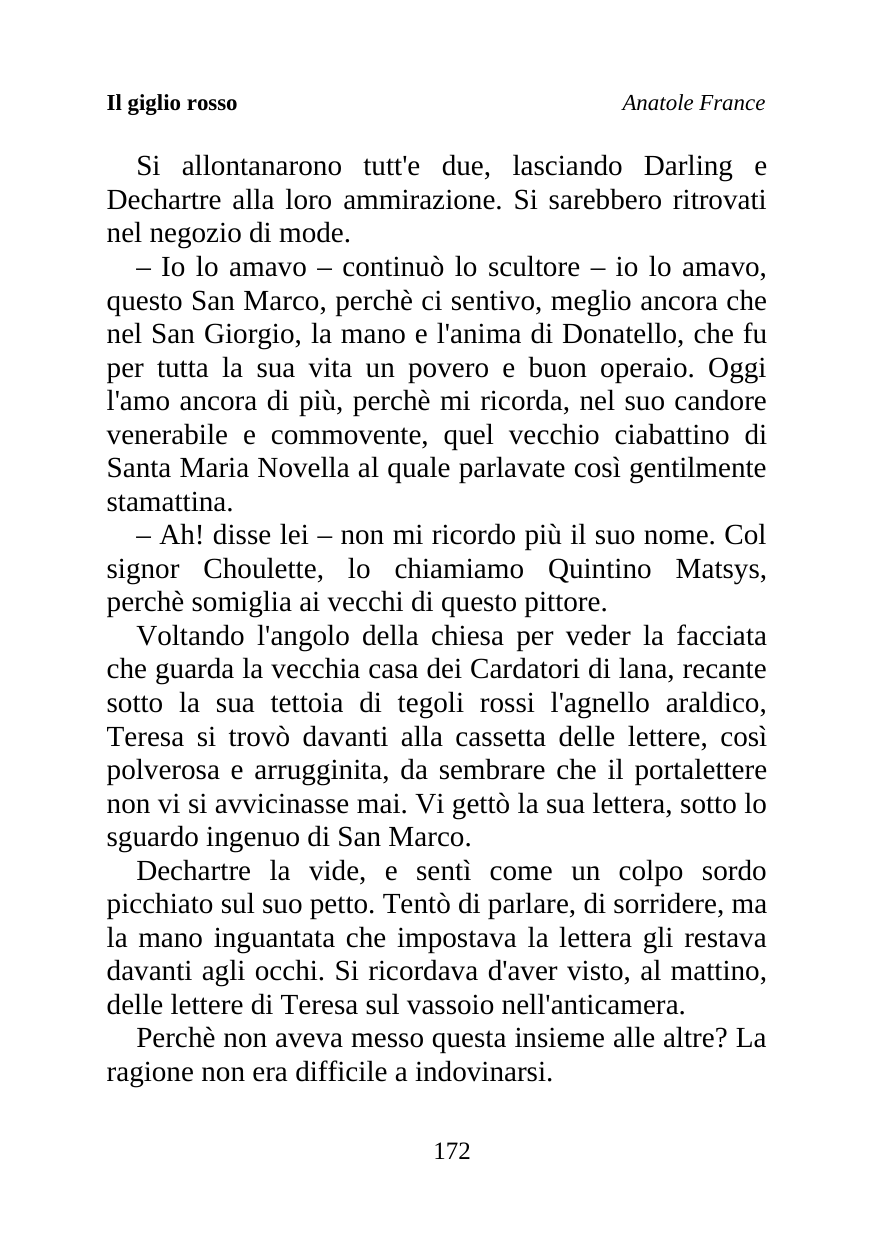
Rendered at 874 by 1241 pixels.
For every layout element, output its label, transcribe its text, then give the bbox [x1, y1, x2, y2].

text – Ah! disse lei – non mi ricordo più il suo nome. Col signor Choulette, lo chiamiamo Quintino Matsys, perchè somiglia ai vecchi di questo pittore. [106, 517, 768, 618]
text Voltando l'angolo della chiesa per veder la facciata che guarda la vecchia casa dei Cardatori di lana, recante sotto la sua tettoia di tegoli rossi l'agnello araldico, Teresa si trovò davanti alla cassetta delle lettere, così polverosa e arrugginita, da sembrare che il portalettere non vi si avvicinasse mai. Vi gettò la sua lettera, sotto lo sguardo ingenuo di San Marco. [106, 618, 768, 853]
text Perchè non aveva messo questa insieme alle altre? La ragione non era difficile a indovinarsi. [106, 1021, 768, 1088]
text – Io lo amavo – continuò lo scultore – io lo amavo, questo San Marco, perchè ci sentivo, meglio ancora che nel San Giorgio, la mano e l'anima di Donatello, che fu per tutta la sua vita un povero e buon operaio. Oggi l'amo ancora di più, perchè mi ricorda, nel suo candore venerabile e commovente, quel vecchio ciabattino di Santa Maria Novella al quale parlavate così gentilmente stamattina. [106, 249, 768, 517]
text Dechartre la vide, e sentì come un colpo sordo picchiato sul suo petto. Tentò di parlare, di sorridere, ma la mano inguantata che impostava la lettera gli restava davanti agli occhi. Si ricordava d'aver visto, al mattino, delle lettere di Teresa sul vassoio nell'anticamera. [106, 853, 768, 1021]
text Si allontanarono tutt'e due, lasciando Darling e Dechartre alla loro ammirazione. Si sarebbero ritrovati nel negozio di mode. [106, 148, 768, 249]
